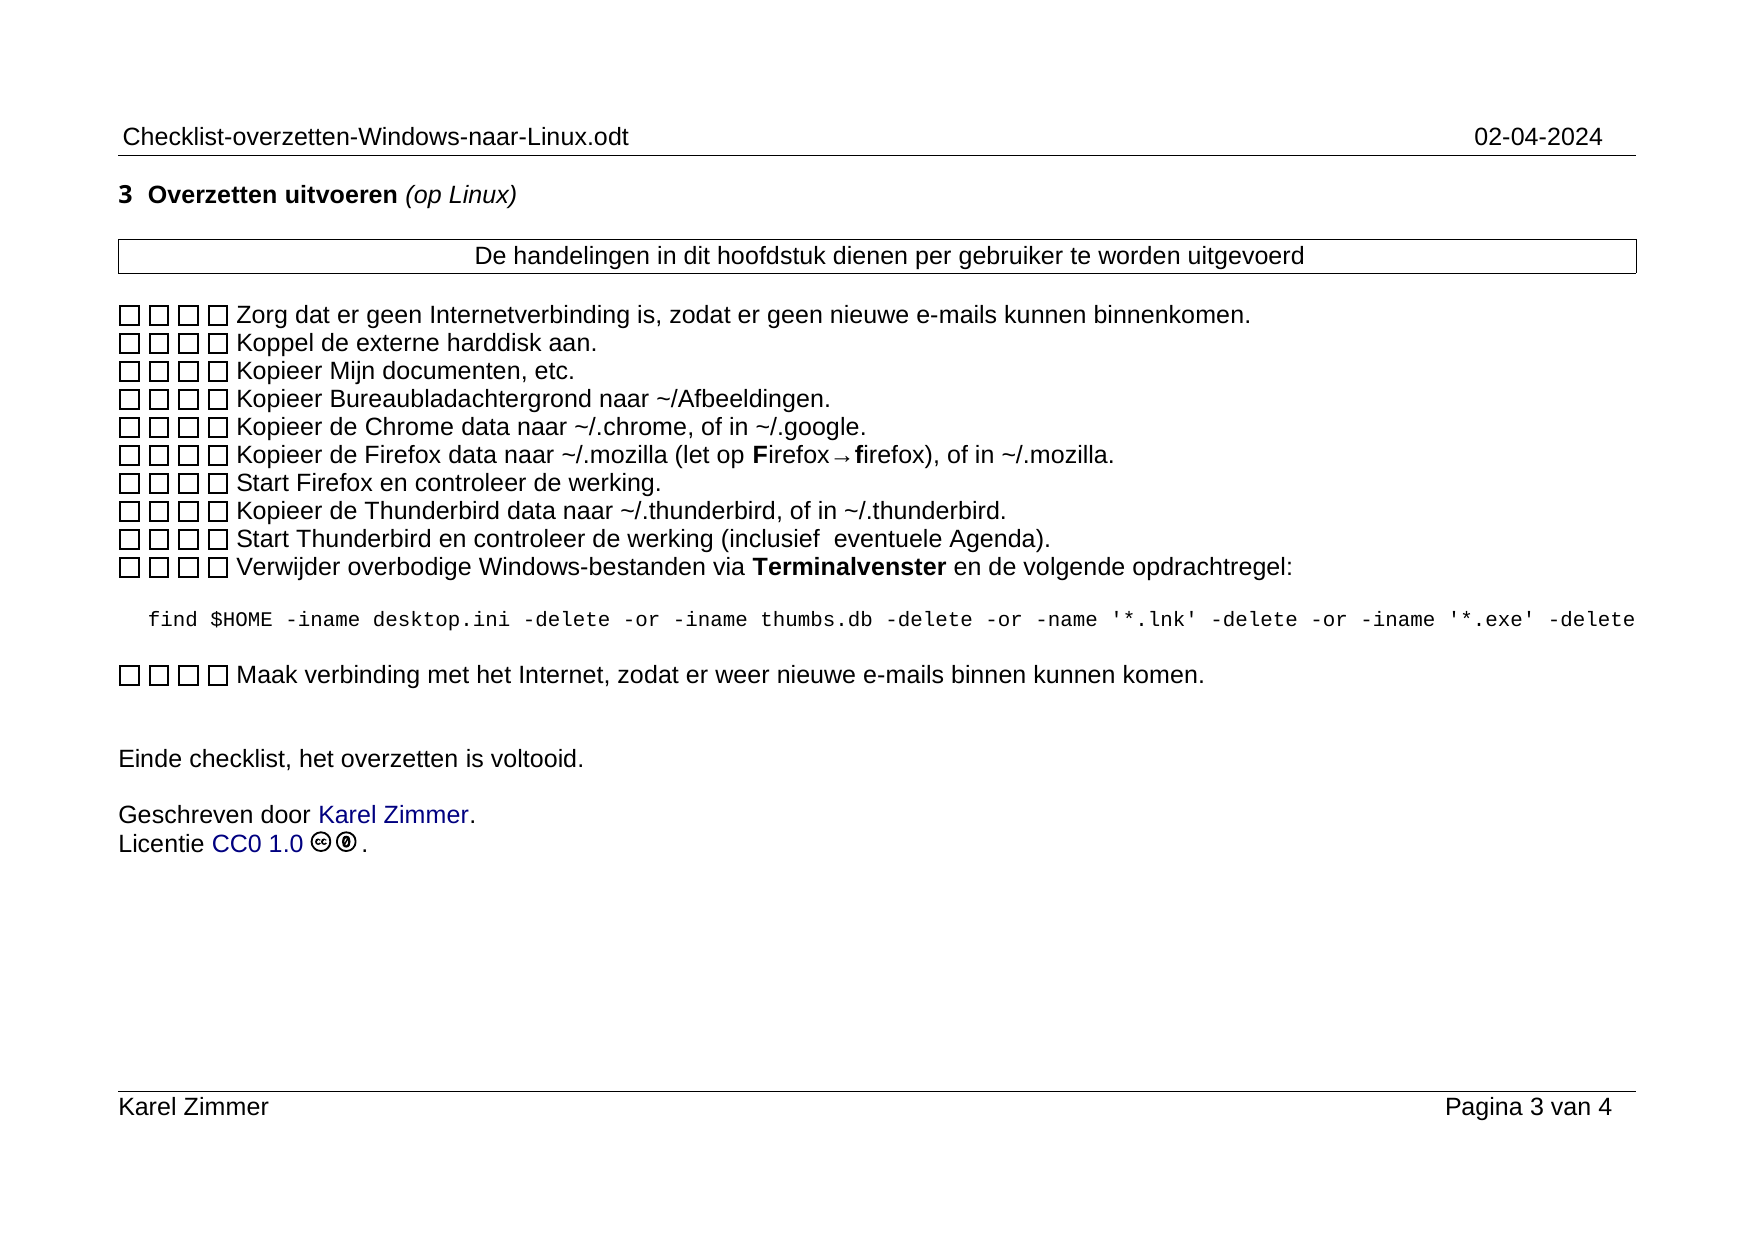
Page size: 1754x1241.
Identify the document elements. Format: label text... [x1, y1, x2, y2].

list Licentie CC0 1.0 . [118, 829, 1636, 857]
text Kopieer de Chrome data naar ~/.chrome, of in ~/.google. [118, 413, 1636, 441]
text Kopieer de Thunderbird data naar ~/.thunderbird, of in ~/.thunderbird. [118, 497, 1636, 525]
text Kopieer Bureaubladachtergrond naar ~/Afbeeldingen. [118, 385, 1636, 413]
text Zorg dat er geen Internetverbinding is, zodat er geen nieuwe e-mails kunnen binnenkomen. [118, 301, 1636, 329]
text Kopieer de Firefox data naar ~/.mozilla (let op Firefox→firefox), of in ~/.mozilla. [118, 441, 1636, 469]
list Overzetten uitvoeren (op Linux) [118, 177, 1636, 239]
text Start Firefox en controleer de werking. [118, 469, 1636, 497]
list De handelingen in dit hoofdstuk dienen per gebruiker te worden uitgevoerd [119, 240, 1636, 273]
text Kopieer Mijn documenten, etc. [118, 357, 1636, 385]
list Geschreven door Karel Zimmer. [118, 801, 1636, 829]
list find $HOME -iname desktop.ini -delete -or -iname thumbs.db -delete -or -name '*.lnk' -delete -or -iname '*.exe' -delete [118, 609, 1636, 661]
text Maak verbinding met het Internet, zodat er weer nieuwe e-mails binnen kunnen komen. [118, 661, 1636, 689]
text Koppel de externe harddisk aan. [118, 329, 1636, 357]
text Start Thunderbird en controleer de werking (inclusief eventuele Agenda). [118, 525, 1636, 553]
list Einde checklist, het overzetten is voltooid. [118, 717, 1636, 773]
text Verwijder overbodige Windows-bestanden via Terminalvenster en de volgende opdrachtregel: [118, 553, 1636, 609]
